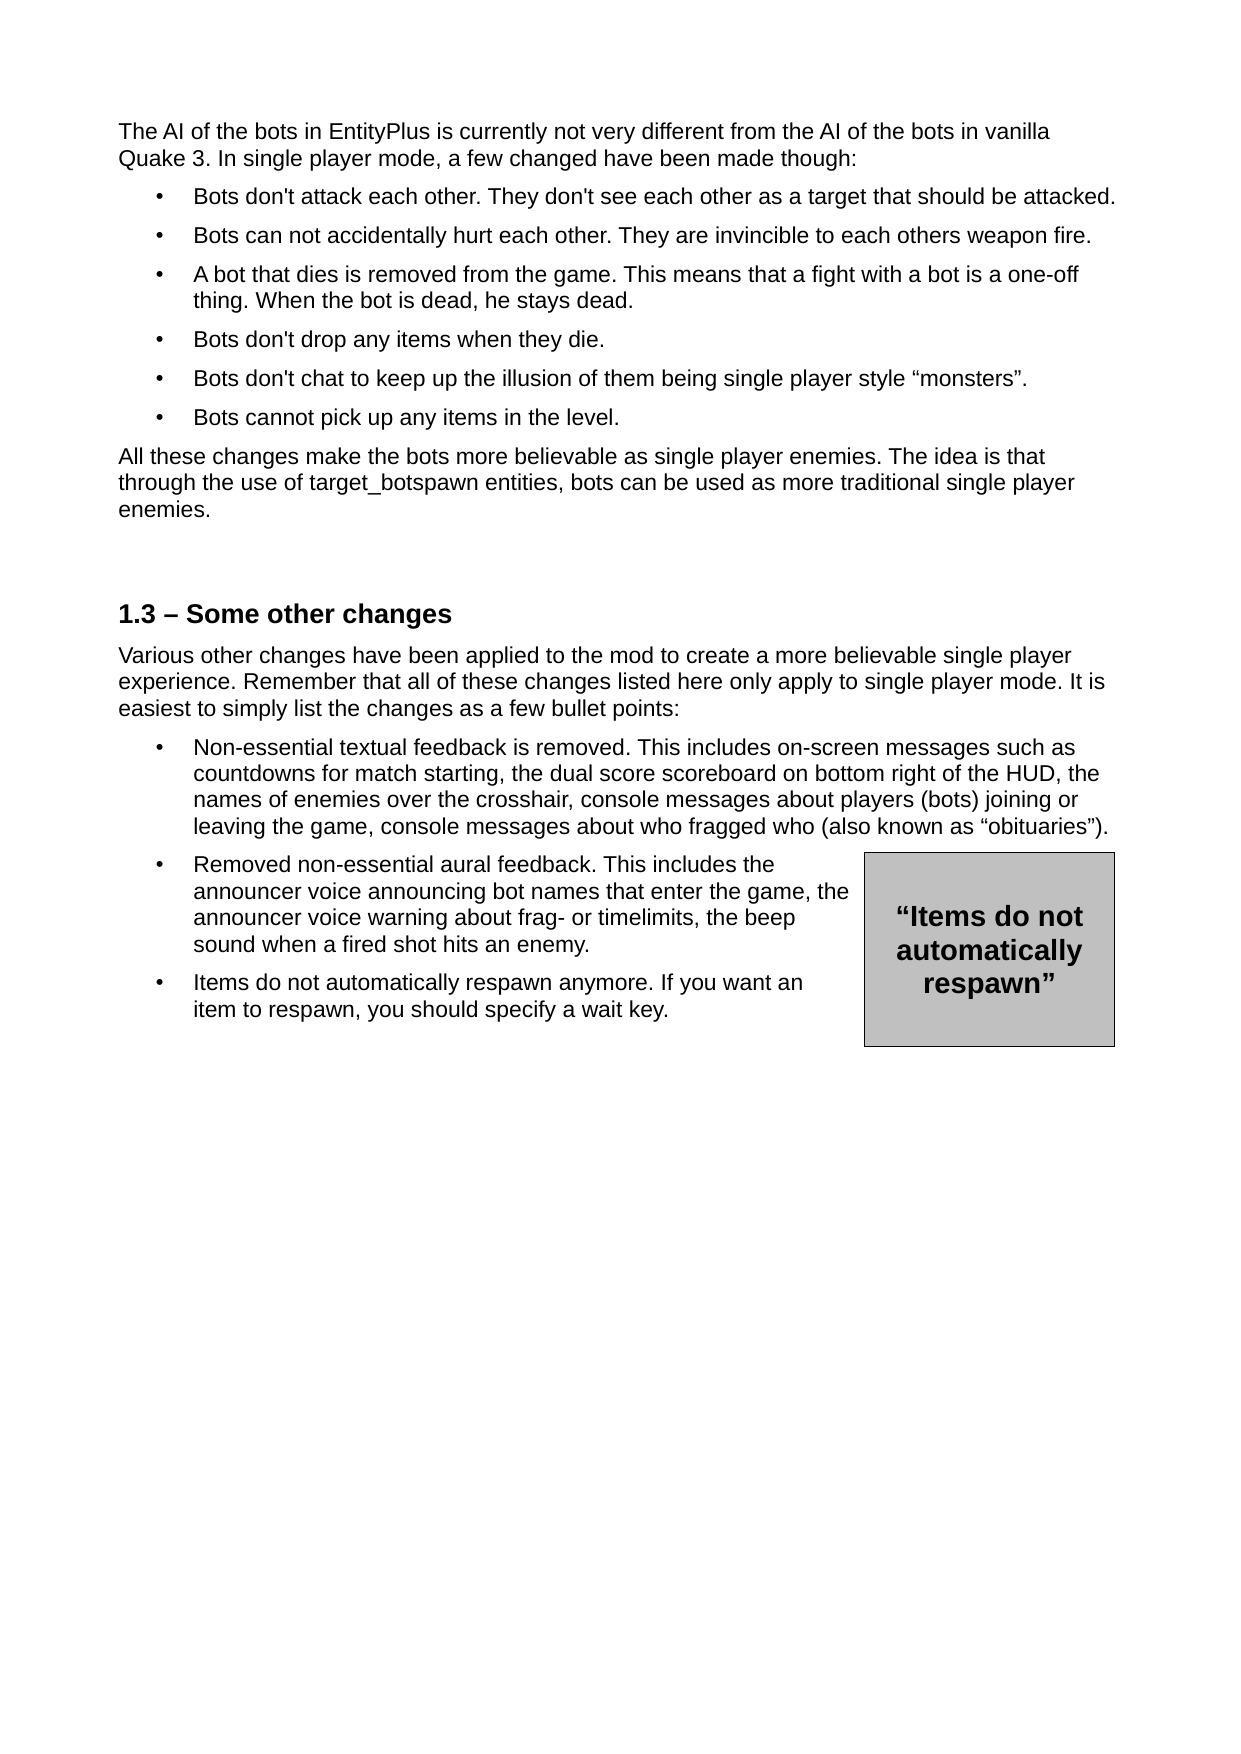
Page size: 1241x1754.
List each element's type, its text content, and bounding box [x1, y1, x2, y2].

list A bot that dies is removed from the game. This means that a fight with a bot is a one-off thing. When the bot is dead, he stays dead. [156, 261, 1122, 314]
list Bots don't chat to keep up the illusion of them being single player style “monsters”. [156, 365, 1122, 391]
list Bots don't attack each other. They don't see each other as a target that should be attacked. [156, 183, 1122, 210]
list Non-essential textual feedback is removed. This includes on-screen messages such as countdowns for match starting, the dual score scoreboard on bottom right of the HUD, the names of enemies over the crosshair, console messages about players (bots) joining or leaving the game, console messages about who fragged who (also known as “obituaries”). [156, 733, 1122, 839]
list Bots cannot pick up any items in the level. [156, 404, 1122, 430]
list Bots can not accidentally hurt each other. They are invincible to each others weapon fire. [156, 222, 1122, 248]
list Bots don't drop any items when they die. [156, 326, 1122, 353]
text The AI of the bots in EntityPlus is currently not very different from the AI of the bots in vanilla Quake 3. In single player mode, a few changed have been made though: [118, 118, 1122, 171]
subtitle 1.3 – Some other changes [118, 598, 1122, 629]
text Various other changes have been applied to the mod to create a more believable single player experience. Remember that all of these changes listed here only apply to single player mode. It is easiest to simply list the changes as a few bullet points: [118, 642, 1122, 721]
list Removed non-essential aural feedback. This includes the announcer voice announcing bot names that enter the game, the announcer voice warning about frag- or timelimits, the beep sound when a fired shot hits an enemy. [156, 851, 1122, 957]
text All these changes make the bots more believable as single player enemies. The idea is that through the use of target_botspawn entities, bots can be used as more traditional single player enemies. [118, 443, 1122, 522]
list Items do not automatically respawn anymore. If you want an item to respawn, you should specify a wait key. [156, 969, 864, 1022]
